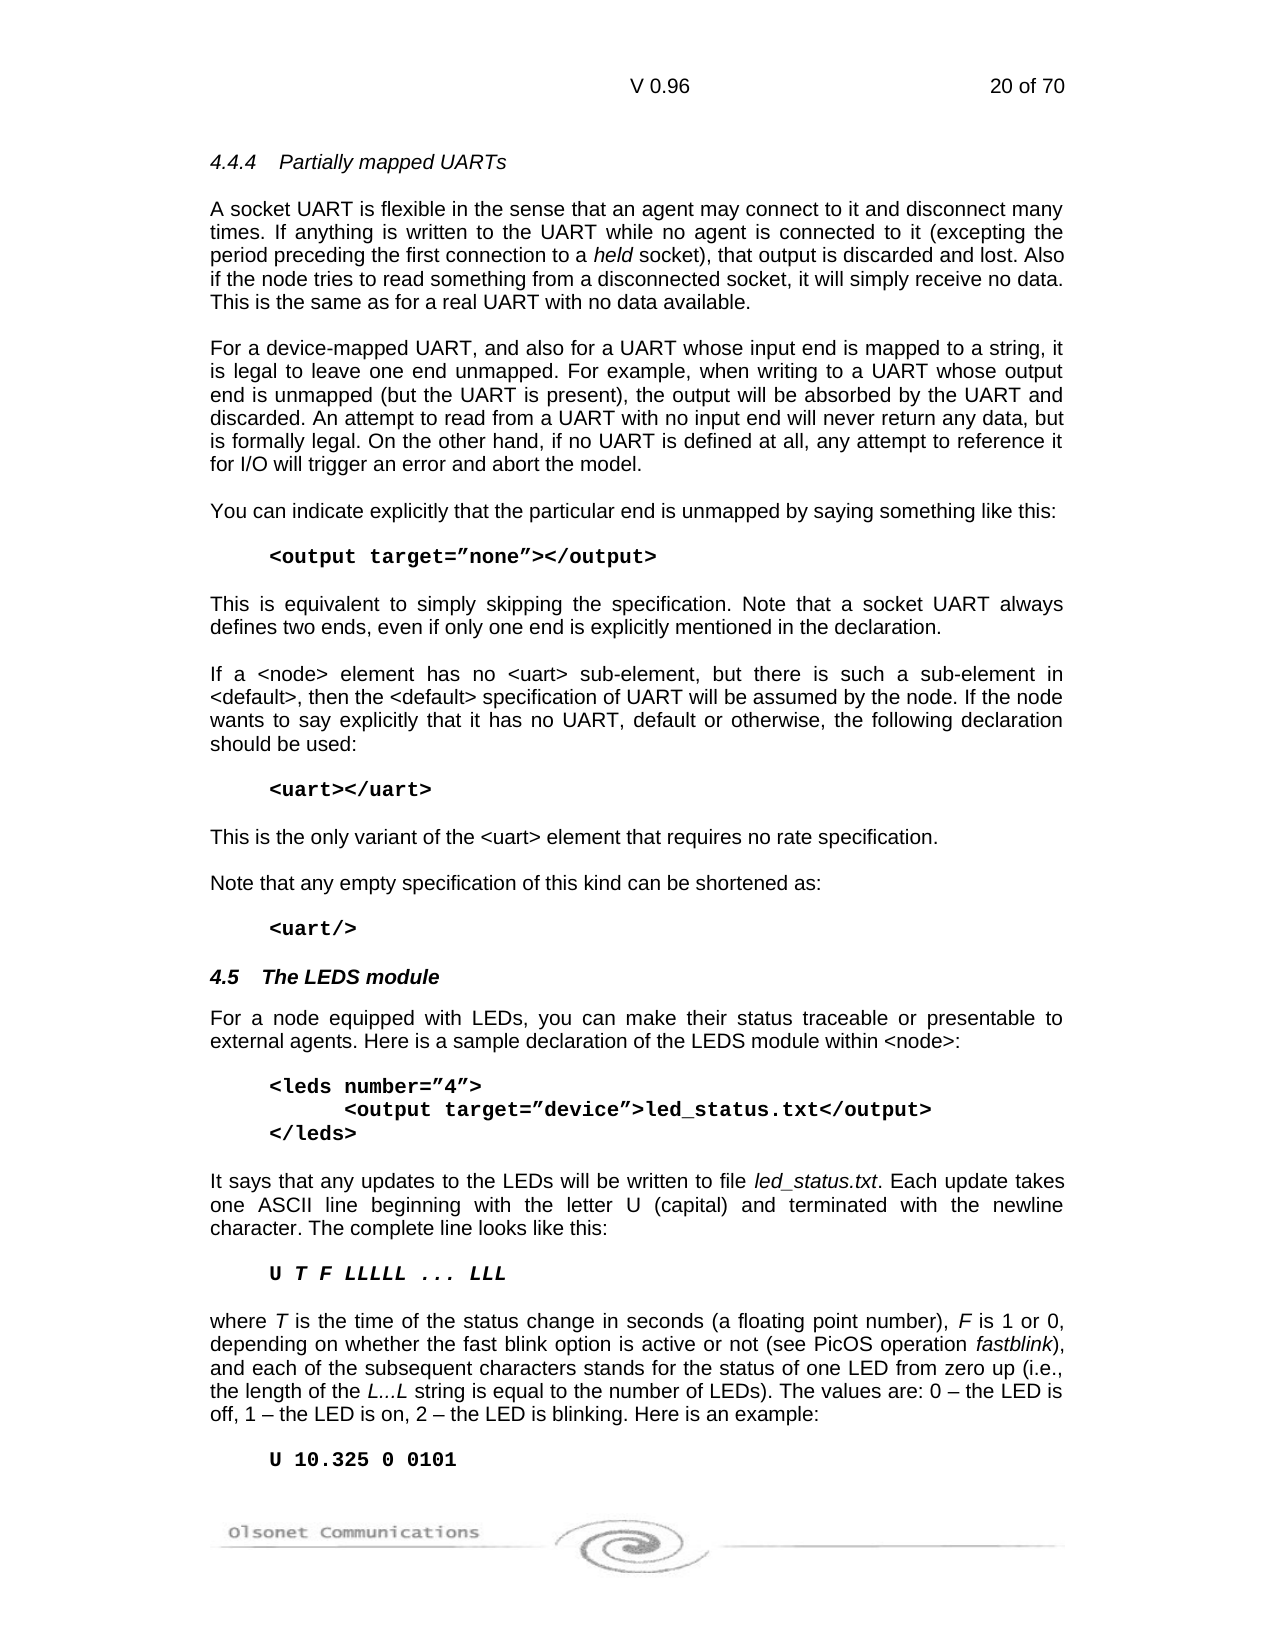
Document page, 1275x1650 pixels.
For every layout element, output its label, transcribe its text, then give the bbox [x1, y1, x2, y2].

text U T F LLLLL ... LLL [269, 1263, 1065, 1287]
text </leds> [269, 1123, 1065, 1147]
text For a node equipped with LEDs, you can make their status traceable or presentable to external agents. Here is a sample declaration of the LEDS module within <node>: [210, 1006, 1065, 1053]
text <uart/> [269, 918, 1065, 942]
text <output target=”device”>led_status.txt</output> [269, 1099, 1065, 1123]
text This is equivalent to simply skipping the specification. Note that a socket UART always defines two ends, even if only one end is explicitly mentioned in the declaration. [210, 593, 1065, 639]
text <leds number=”4”> [269, 1076, 1065, 1099]
text U 10.325 0 0101 [269, 1449, 1065, 1473]
text If a <node> element has no <uart> sub-element, but there is such a sub-element in <default>, then the <default> specification of UART will be assumed by the node. If the node wants to say explicitly that it has no UART, default or otherwise, the following declaration should be used: [210, 662, 1065, 755]
subtitle Partially mapped UARTs [210, 151, 1065, 174]
text where T is the time of the status change in seconds (a floating point number), F is 1 or 0, depending on whether the fast blink option is active or not (see PicOS operation fastblink), and each of the subsequent characters stands for the status of one LED from zero up (i.e., the length of the L...L string is equal to the number of LEDs). The values are: 0 – the LED is off, 1 – the LED is on, 2 – the LED is blinking. Here is an example: [210, 1310, 1065, 1426]
text A socket UART is flexible in the sense that an agent may connect to it and disconnect many times. If anything is written to the UART while no agent is connected to it (excepting the period preceding the first connection to a held socket), that output is discarded and lost. Also if the node tries to read something from a disconnected socket, it will simply receive no data. This is the same as for a real UART with no data available. [210, 197, 1065, 313]
text Note that any empty specification of this kind can be shortened as: [210, 872, 1065, 895]
text You can indicate explicitly that the particular end is unmapped by saying something like this: [210, 499, 1065, 523]
subtitle The LEDS module [210, 965, 1065, 988]
text For a device-mapped UART, and also for a UART whose input end is mapped to a string, it is legal to leave one end unmapped. For example, when writing to a UART whose output end is unmapped (but the UART is present), the output will be absorbed by the UART and discarded. An attempt to read from a UART with no input end will never return any data, but is formally legal. On the other hand, if no UART is defined at all, any attempt to reference it for I/O will trigger an error and abort the model. [210, 337, 1065, 476]
text It says that any updates to the LEDs will be written to file led_status.txt. Each update takes one ASCII line beginning with the letter U (capital) and terminated with the newline character. The complete line looks like this: [210, 1170, 1065, 1240]
text <uart></uart> [269, 778, 1065, 802]
picture [210, 1504, 1065, 1596]
text This is the only variant of the <uart> element that requires no rate specification. [210, 825, 1065, 849]
text <output target=”none”></output> [269, 546, 1065, 569]
